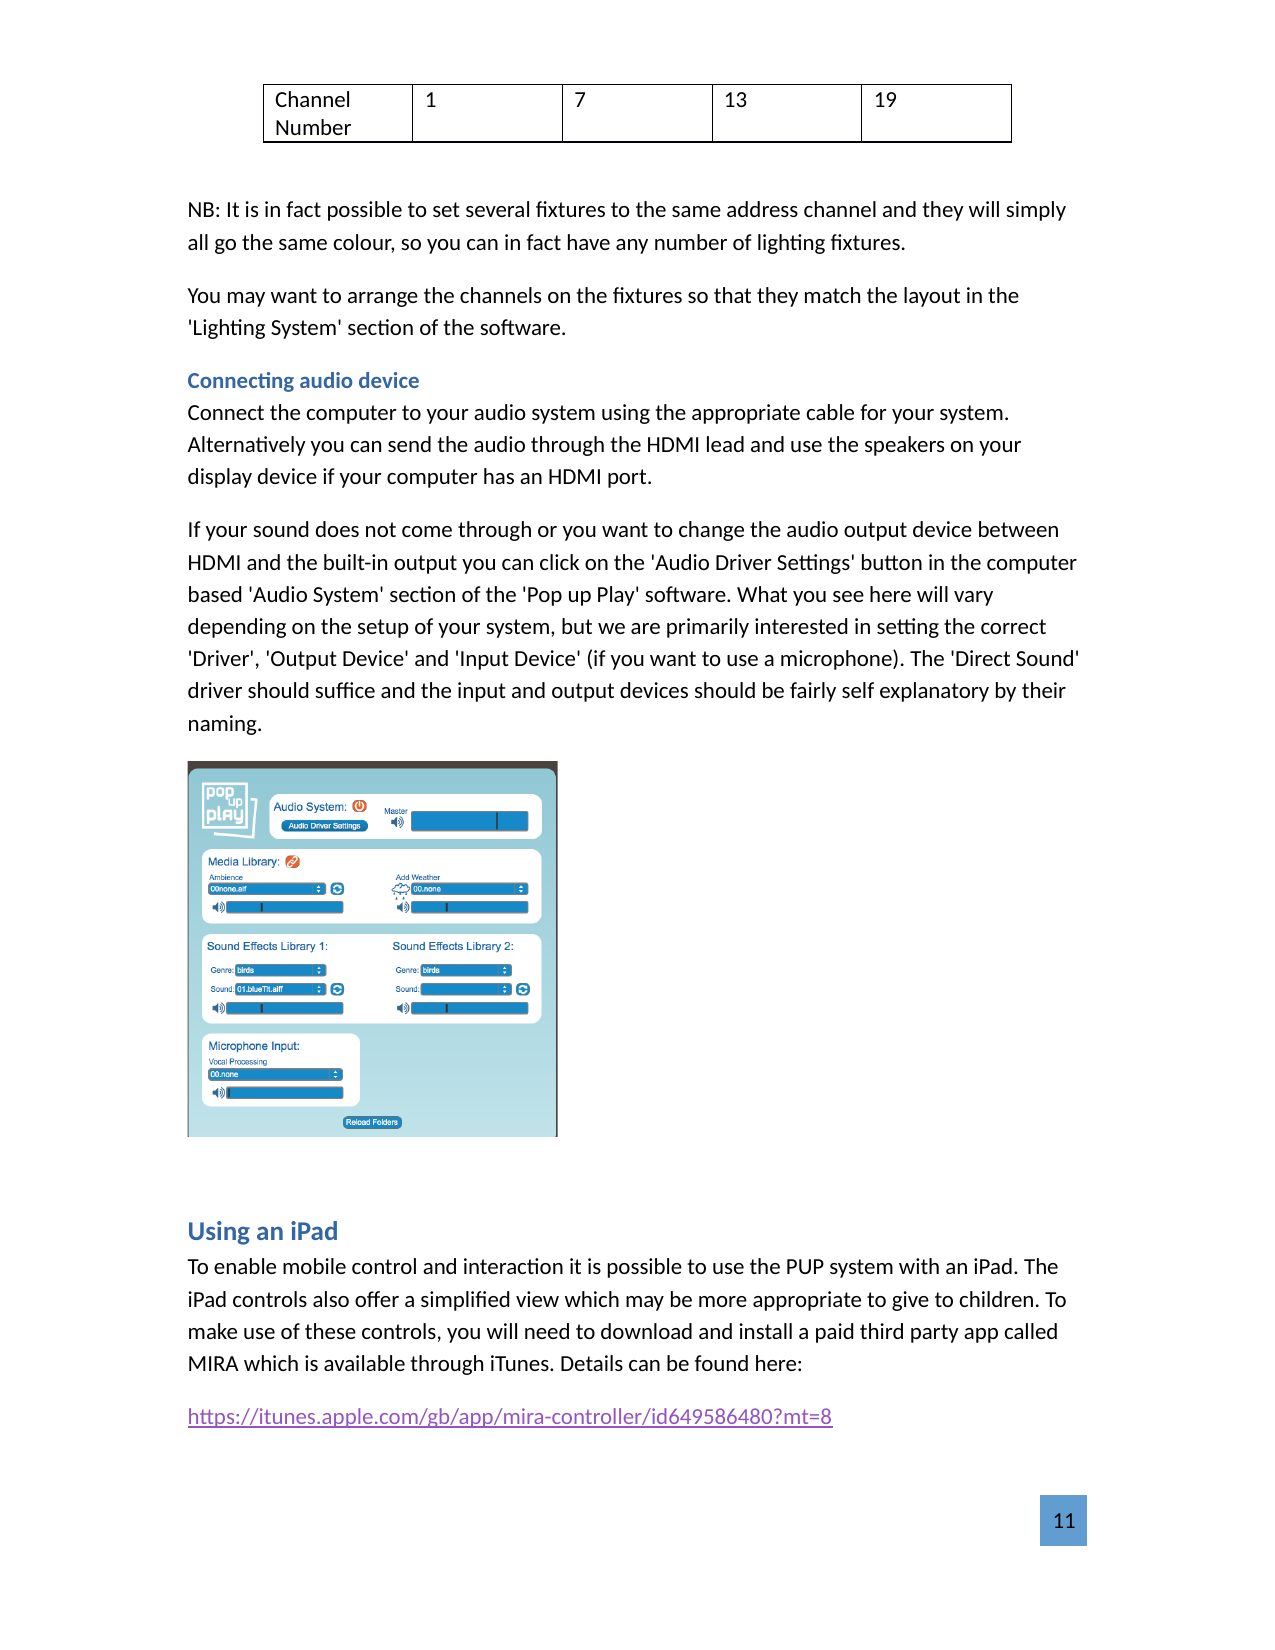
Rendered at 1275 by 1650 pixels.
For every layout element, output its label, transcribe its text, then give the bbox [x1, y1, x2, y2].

text If your sound does not come through or you want to change the audio output device between HDMI and the built-in output you can click on the 'Audio Driver Settings' button in the computer based 'Audio System' section of the 'Pop up Play' software. What you see here will vary depending on the setup of your system, but we are primarily interested in setting the correct 'Driver', 'Output Device' and 'Input Device' (if you want to use a microphone). The 'Direct Sound' driver should suffice and the input and output devices should be fairly self explanatory by their naming. [187, 516, 1087, 737]
subtitle Using an iPad [187, 1214, 1087, 1248]
table_cell 19 [862, 85, 1011, 141]
text NB: It is in fact possible to set several fixtures to the same address channel and they will simply all go the same colour, so you can in fact have any number of lighting fixtures. [187, 196, 1087, 256]
text https://itunes.apple.com/gb/app/mira-controller/id649586480?mt=8 [187, 1402, 1087, 1430]
table_cell 1 [413, 85, 562, 141]
subtitle Connecting audio device [187, 366, 1087, 394]
picture [187, 761, 558, 1137]
table_cell 13 [713, 85, 861, 141]
text Connect the computer to your audio system using the appropriate cable for your system. Alternatively you can send the audio through the HDMI lead and use the speakers on your display device if your computer has an HDMI port. [187, 398, 1087, 491]
text You may want to arrange the channels on the fixtures so that they match the layout in the 'Lighting System' section of the software. [187, 281, 1087, 341]
table_cell Channel Number [264, 85, 412, 141]
table_cell 7 [563, 85, 712, 141]
text To enable mobile control and interaction it is possible to use the PUP system with an iPad. The iPad controls also offer a simplified view which may be more appropriate to give to children. To make use of these controls, you will need to download and install a paid third party app called MIRA which is available through iTunes. Details can be found here: [187, 1252, 1087, 1377]
